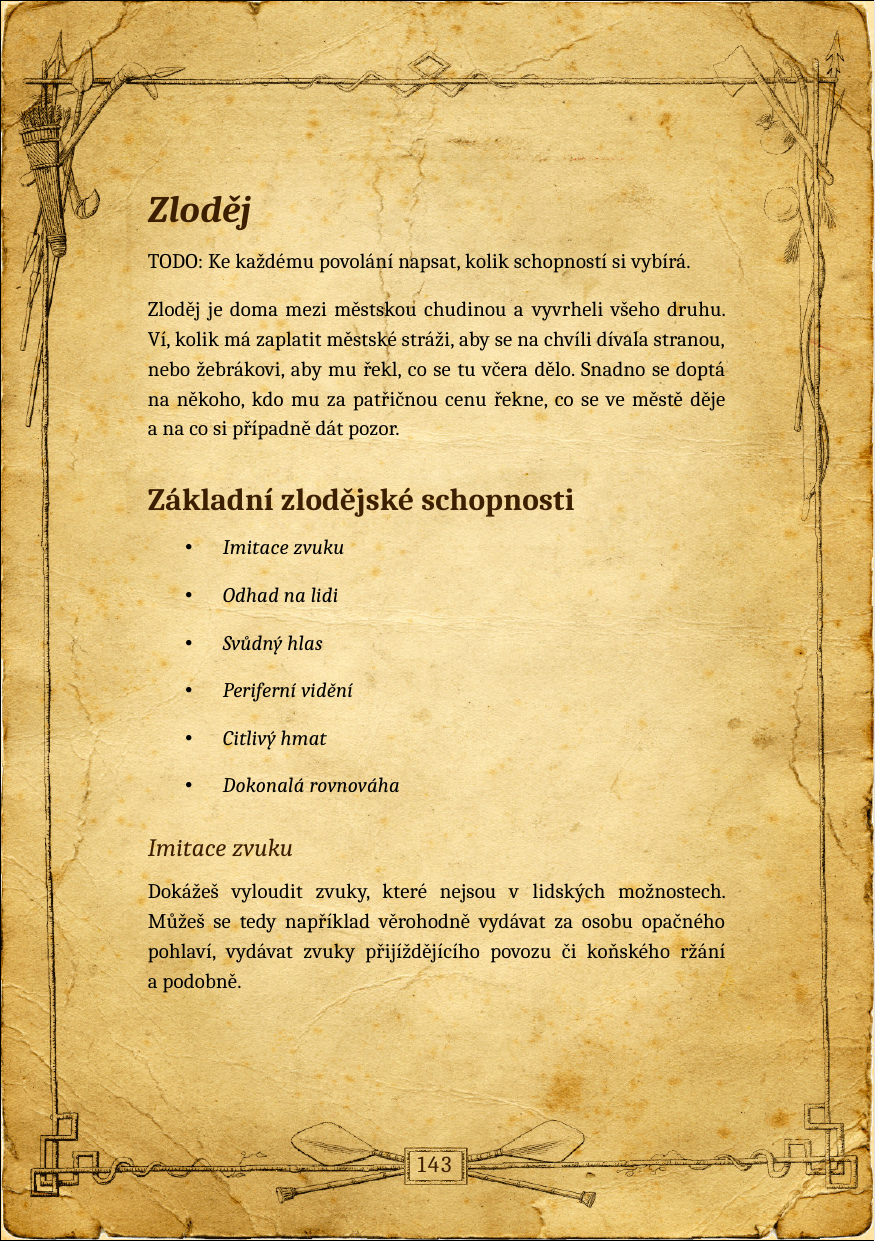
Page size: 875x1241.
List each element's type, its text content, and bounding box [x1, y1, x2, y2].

text TODO: Ke každému povolání napsat, kolik schopností si vybírá. [148, 250, 726, 274]
subtitle Imitace zvuku [148, 833, 726, 862]
list Svůdný hlas [185, 631, 726, 655]
list Periferní vidění [185, 679, 726, 703]
picture [1, 1, 874, 1240]
text Zloděj je doma mezi městskou chudinou a⁠ vyvrheli všeho druhu. Ví, kolik má zaplatit městské stráži, aby se na chvíli dívala stranou, nebo žebrákovi, aby mu řekl, co se tu včera dělo. Snadno se doptá na někoho, kdo mu za patřičnou cenu řekne, co se ve městě děje a⁠ na co si případně dát pozor. [148, 297, 726, 441]
list Dokonalá rovnováha [185, 774, 726, 798]
text Dokážeš vyloudit zvuky, které nejsou v⁠ lidských možnostech. Můžeš se tedy například věrohodně vydávat za osobu opačného pohlaví, vydávat zvuky přijíždějícího povozu či koňského ržání a⁠ podobně. [148, 880, 726, 993]
subtitle Zloděj [148, 189, 726, 232]
list Citlivý hmat [185, 726, 726, 750]
subtitle Základní zlodějské schopnosti [148, 482, 726, 518]
list Imitace zvuku [185, 536, 726, 560]
list Odhad na lidi [185, 584, 726, 608]
